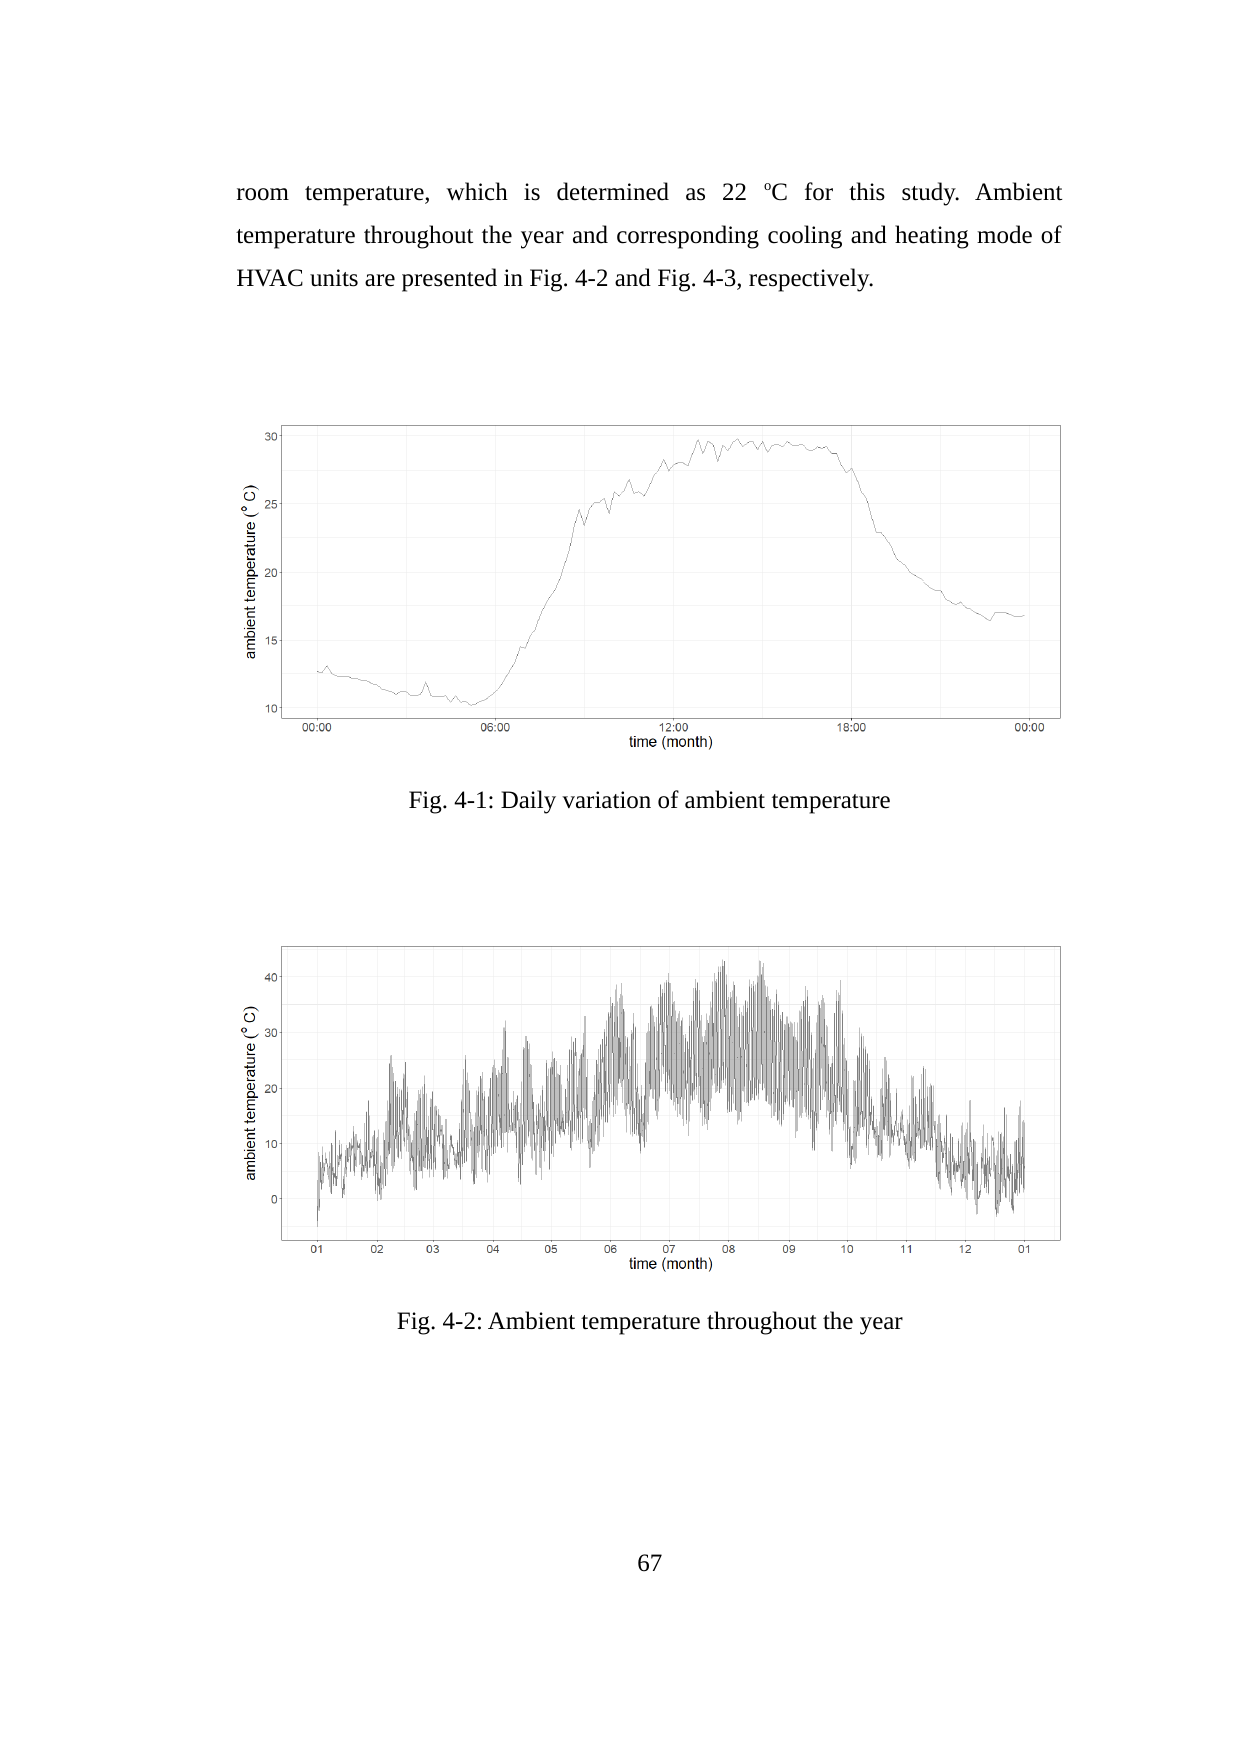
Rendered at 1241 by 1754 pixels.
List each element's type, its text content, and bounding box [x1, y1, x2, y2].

text Fig. 4-2: Ambient temperature throughout the year [236, 1306, 1063, 1335]
text Fig. 4-1: Daily variation of ambient temperature [236, 785, 1063, 813]
picture [236, 942, 1064, 1274]
text room temperature, which is determined as 22 oC for this study. Ambient temperature throughout the year and corresponding cooling and heating mode of HVAC units are presented in Fig. 4-2 and Fig. 4-3, respectively. [236, 177, 1063, 292]
picture [236, 421, 1064, 752]
